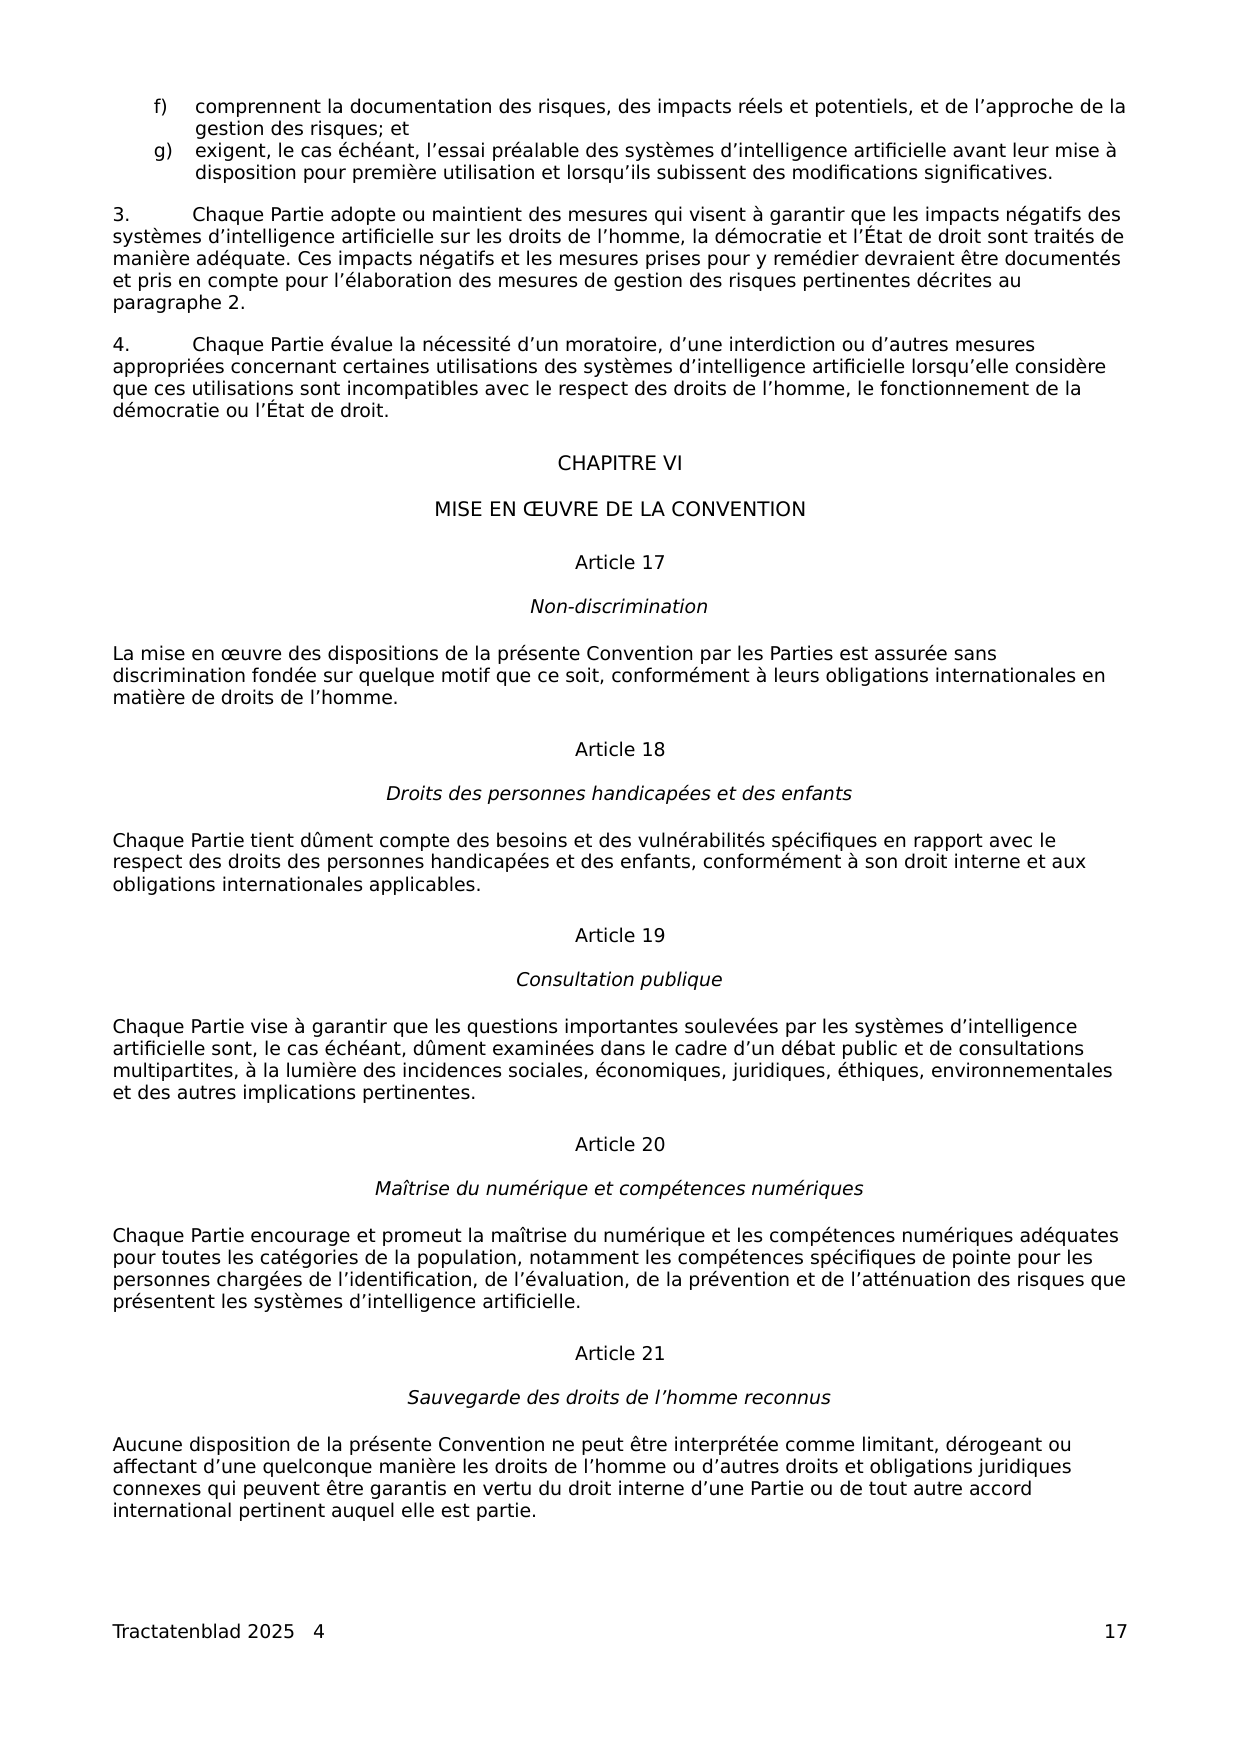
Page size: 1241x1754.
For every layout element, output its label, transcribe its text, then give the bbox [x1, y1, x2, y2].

text La mise en œuvre des dispositions de la présente Convention par les Parties est assurée sans discrimination fondée sur quelque motif que ce soit, conformément à leurs obligations internationales en matière de droits de l’homme. [112, 643, 1128, 708]
text Chaque Partie vise à garantir que les questions importantes soulevées par les systèmes d’intelligence artificielle sont, le cas échéant, dûment examinées dans le cadre d’un débat public et de consultations multipartites, à la lumière des incidences sociales, économiques, juridiques, éthiques, environnementales et des autres implications pertinentes. [112, 1016, 1128, 1104]
text f) comprennent la documentation des risques, des impacts réels et potentiels, et de l’approche de la gestion des risques; et [153, 96, 1128, 140]
subtitle CHAPITRE VI MISE EN ŒUVRE DE LA CONVENTION [112, 452, 1128, 522]
text 3. Chaque Partie adopte ou maintient des mesures qui visent à garantir que les impacts négatifs des systèmes d’intelligence artificielle sur les droits de l’homme, la démocratie et l’État de droit sont traités de manière adéquate. Ces impacts négatifs et les mesures prises pour y remédier devraient être documentés et pris en compte pour l’élaboration des mesures de gestion des risques pertinentes décrites au paragraphe 2. [112, 204, 1128, 314]
text Chaque Partie encourage et promeut la maîtrise du numérique et les compétences numériques adéquates pour toutes les catégories de la population, notamment les compétences spécifiques de pointe pour les personnes chargées de l’identification, de l’évaluation, de la prévention et de l’atténuation des risques que présentent les systèmes d’intelligence artificielle. [112, 1225, 1128, 1313]
subtitle Article 21 Sauvegarde des droits de l’homme reconnus [112, 1343, 1128, 1409]
text g) exigent, le cas échéant, l’essai préalable des systèmes d’intelligence artificielle avant leur mise à disposition pour première utilisation et lorsqu’ils subissent des modifications significatives. [153, 140, 1128, 184]
text Chaque Partie tient dûment compte des besoins et des vulnérabilités spécifiques en rapport avec le respect des droits des personnes handicapées et des enfants, conformément à son droit interne et aux obligations internationales applicables. [112, 829, 1128, 895]
subtitle Article 20 Maîtrise du numérique et compétences numériques [112, 1134, 1128, 1200]
subtitle Article 17 Non-discrimination [112, 552, 1128, 618]
subtitle Article 19 Consultation publique [112, 925, 1128, 991]
text 4. Chaque Partie évalue la nécessité d’un moratoire, d’une interdiction ou d’autres mesures appropriées concernant certaines utilisations des systèmes d’intelligence artificielle lorsqu’elle considère que ces utilisations sont incompatibles avec le respect des droits de l’homme, le fonctionnement de la démocratie ou l’État de droit. [112, 334, 1128, 422]
subtitle Article 18 Droits des personnes handicapées et des enfants [112, 738, 1128, 804]
text Aucune disposition de la présente Convention ne peut être interprétée comme limitant, dérogeant ou affectant d’une quelconque manière les droits de l’homme ou d’autres droits et obligations juridiques connexes qui peuvent être garantis en vertu du droit interne d’une Partie ou de tout autre accord international pertinent auquel elle est partie. [112, 1434, 1128, 1522]
